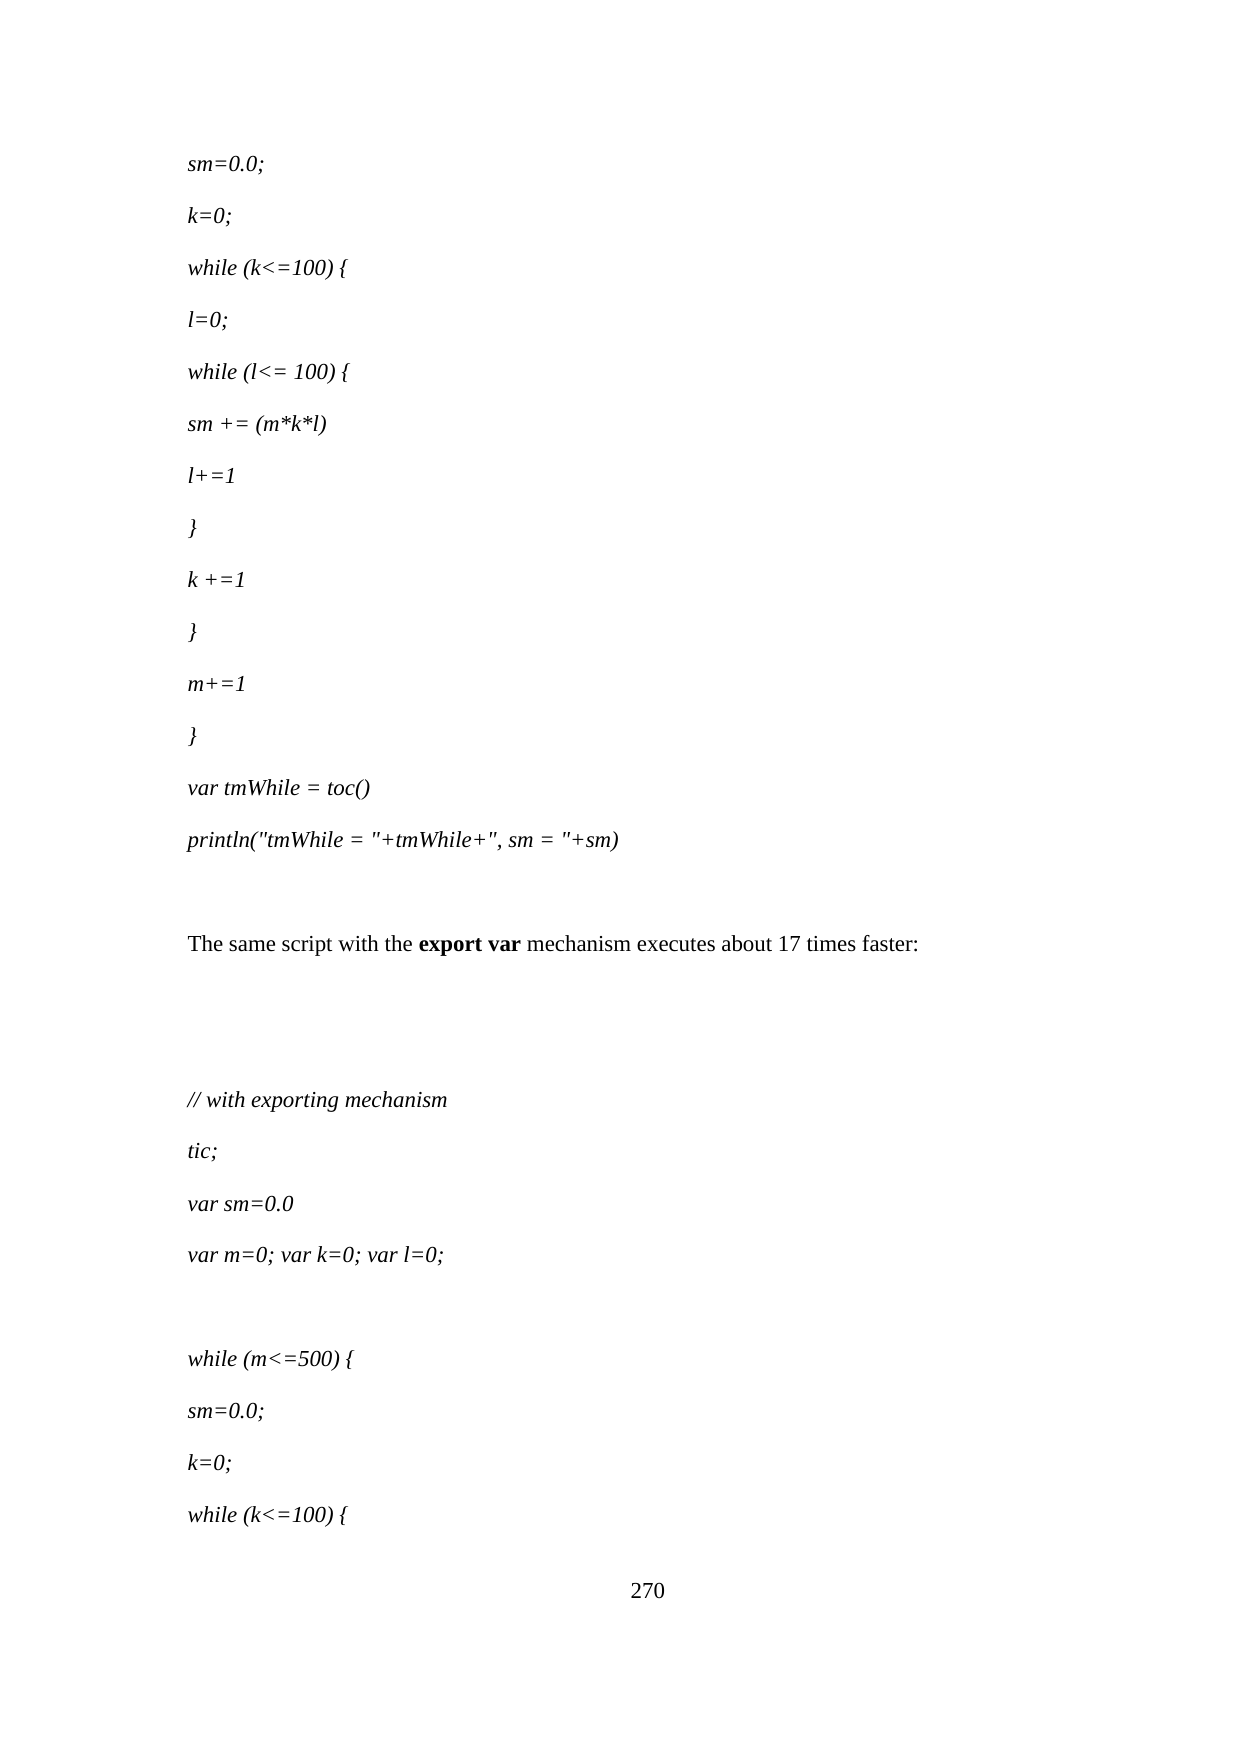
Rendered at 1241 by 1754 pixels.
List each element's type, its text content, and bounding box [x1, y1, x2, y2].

text The same script with the export var mechanism executes about 17 times faster: [187, 930, 1108, 956]
text while (k<=100) { [187, 1501, 1108, 1528]
text sm=0.0; [187, 1397, 1108, 1424]
text sm += (m*k*l) [187, 410, 1108, 436]
text } [187, 722, 1108, 748]
text tic; [187, 1138, 1108, 1164]
text // with exporting mechanism [187, 1086, 1108, 1112]
text var tmWhile = toc() [187, 774, 1108, 800]
text while (l<= 100) { [187, 358, 1108, 384]
text k=0; [187, 202, 1108, 228]
text k +=1 [187, 566, 1108, 592]
text var sm=0.0 [187, 1189, 1108, 1216]
text l+=1 [187, 462, 1108, 488]
text m+=1 [187, 670, 1108, 696]
text l=0; [187, 306, 1108, 332]
text var m=0; var k=0; var l=0; [187, 1242, 1108, 1268]
text while (k<=100) { [187, 254, 1108, 280]
text } [187, 618, 1108, 644]
text sm=0.0; [187, 150, 1108, 176]
text while (m<=500) { [187, 1346, 1108, 1372]
text println("tmWhile = "+tmWhile+", sm = "+sm) [187, 826, 1108, 852]
text } [187, 514, 1108, 540]
text k=0; [187, 1449, 1108, 1476]
